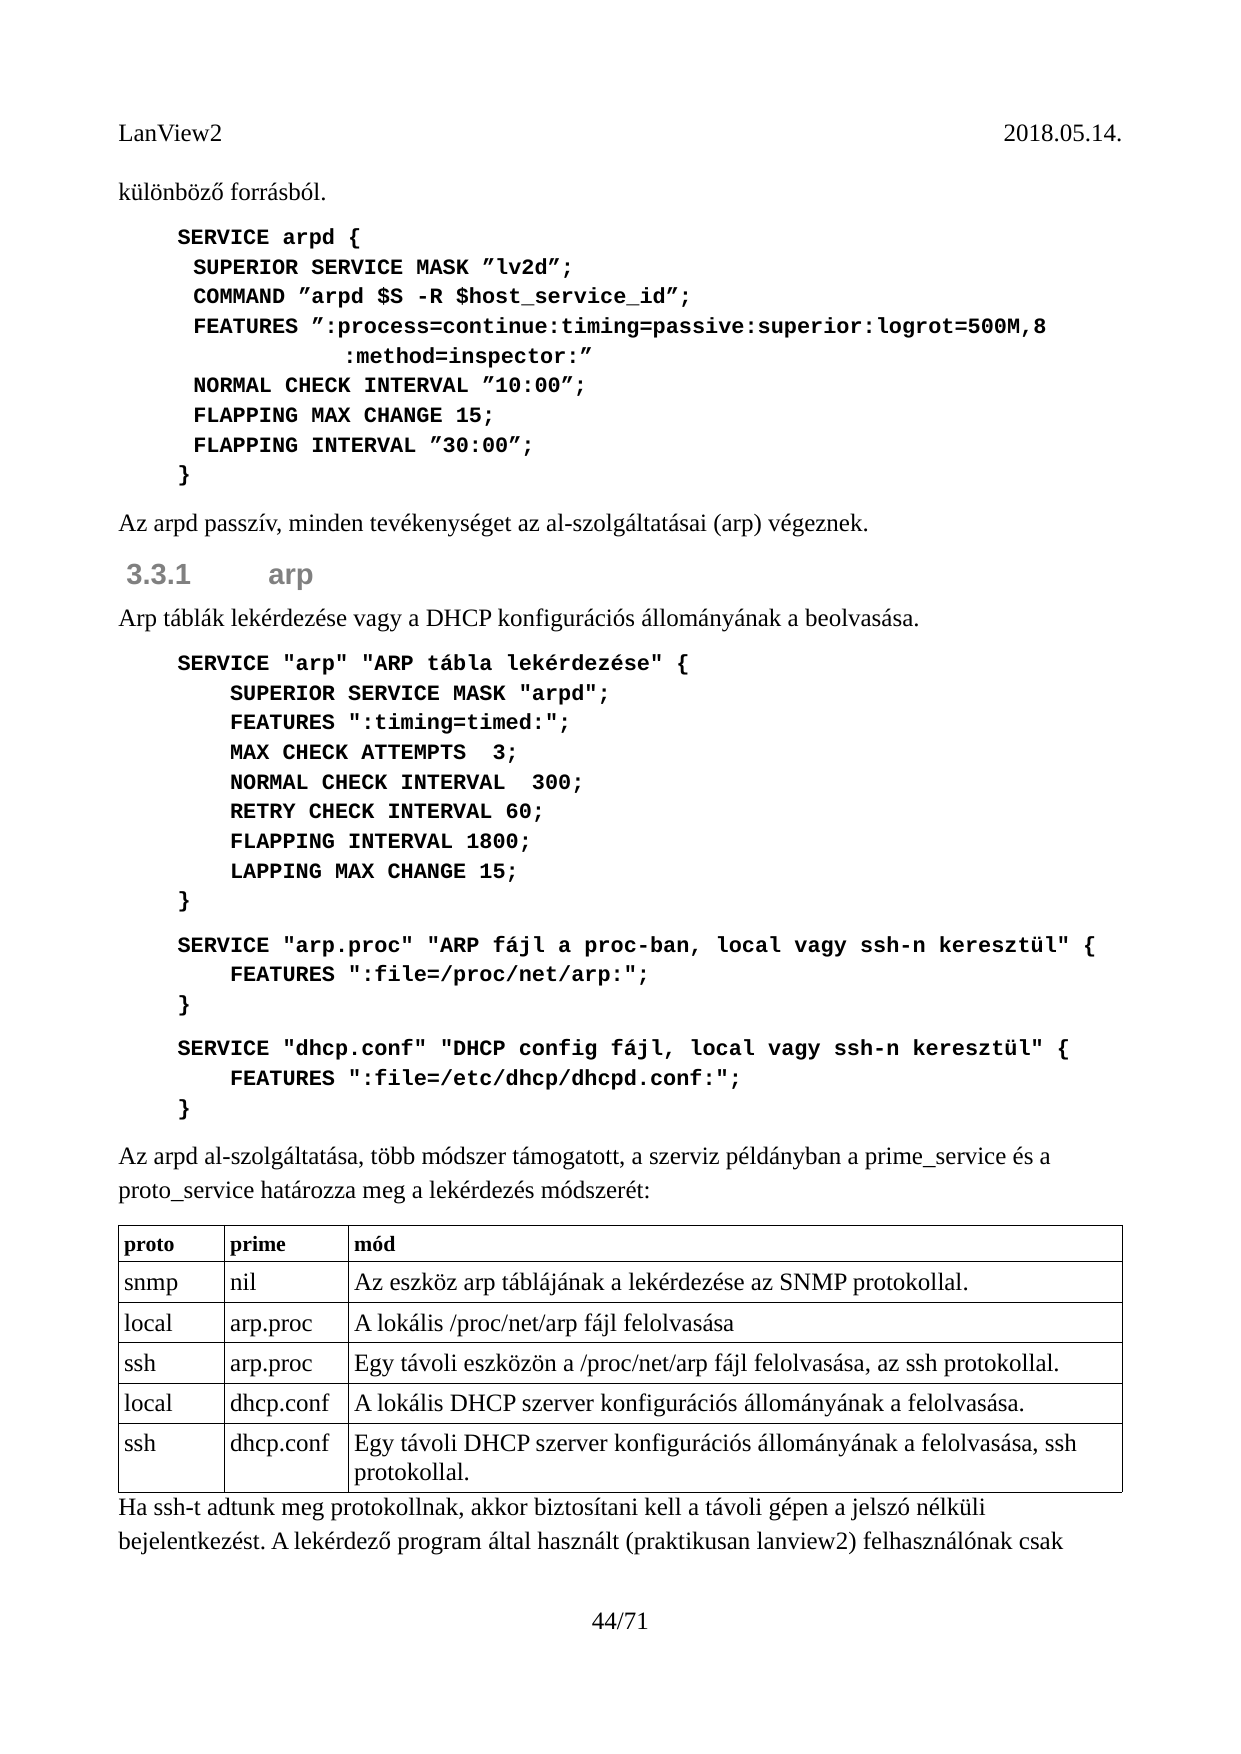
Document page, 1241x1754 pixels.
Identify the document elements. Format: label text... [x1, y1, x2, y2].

table_cell local [119, 1384, 224, 1423]
table_cell ssh [119, 1424, 224, 1492]
table_cell dhcp.conf [225, 1384, 348, 1423]
table_cell Az eszköz arp táblájának a lekérdezése az SNMP protokollal. [349, 1262, 1122, 1302]
subtitle arp [118, 557, 1122, 591]
table_header proto [119, 1226, 224, 1261]
text SERVICE arpd { SUPERIOR SERVICE MASK ”lv2d”; COMMAND ”arpd $S -R $host_service_id”; FEATURES ”:process=continue:timing=passive:superior:logrot=500M,8 :method=inspector:” NORMAL CHECK INTERVAL ”10:00”; FLAPPING MAX CHANGE 15; FLAPPING INTERVAL ”30:00”; } [177, 226, 1122, 488]
table_cell ssh [119, 1343, 224, 1382]
table_cell dhcp.conf [225, 1424, 348, 1492]
table_cell arp.proc [225, 1303, 348, 1342]
table_cell A lokális /proc/net/arp fájl felolvasása [349, 1303, 1122, 1342]
table_cell Egy távoli eszközön a /proc/net/arp fájl felolvasása, az ssh protokollal. [349, 1343, 1122, 1382]
text Ha ssh-t adtunk meg protokollnak, akkor biztosítani kell a távoli gépen a jelszó nélküli bejelentkezést. A lekérdező program által használt (praktikusan lanview2) felhasználónak csak [118, 1493, 1122, 1555]
table_cell nil [225, 1262, 348, 1302]
table_cell Egy távoli DHCP szerver konfigurációs állományának a felolvasása, ssh protokollal. [349, 1424, 1122, 1492]
text Az arpd passzív, minden tevékenységet az al-szolgáltatásai (arp) végeznek. [118, 508, 1122, 537]
table_cell snmp [119, 1262, 224, 1302]
text különböző forrásból. [118, 177, 1122, 206]
text Arp táblák lekérdezése vagy a DHCP konfigurációs állományának a beolvasása. [118, 603, 1122, 632]
text Az arpd al-szolgáltatása, több módszer támogatott, a szerviz példányban a prime_service és a proto_service határozza meg a lekérdezés módszerét: [118, 1141, 1122, 1204]
text SERVICE "arp.proc" "ARP fájl a proc-ban, local vagy ssh-n keresztül" { FEATURES ":file=/proc/net/arp:"; } [177, 934, 1122, 1018]
table_cell arp.proc [225, 1343, 348, 1382]
text SERVICE "dhcp.conf" "DHCP config fájl, local vagy ssh-n keresztül" { FEATURES ":file=/etc/dhcp/dhcpd.conf:"; } [177, 1037, 1122, 1122]
table_cell A lokális DHCP szerver konfigurációs állományának a felolvasása. [349, 1384, 1122, 1423]
table_header prime [225, 1226, 348, 1261]
table_cell local [119, 1303, 224, 1342]
table_header mód [349, 1226, 1122, 1261]
text SERVICE "arp" "ARP tábla lekérdezése" { SUPERIOR SERVICE MASK "arpd"; FEATURES ":timing=timed:"; MAX CHECK ATTEMPTS 3; NORMAL CHECK INTERVAL 300; RETRY CHECK INTERVAL 60; FLAPPING INTERVAL 1800; LAPPING MAX CHANGE 15; } [177, 652, 1122, 914]
